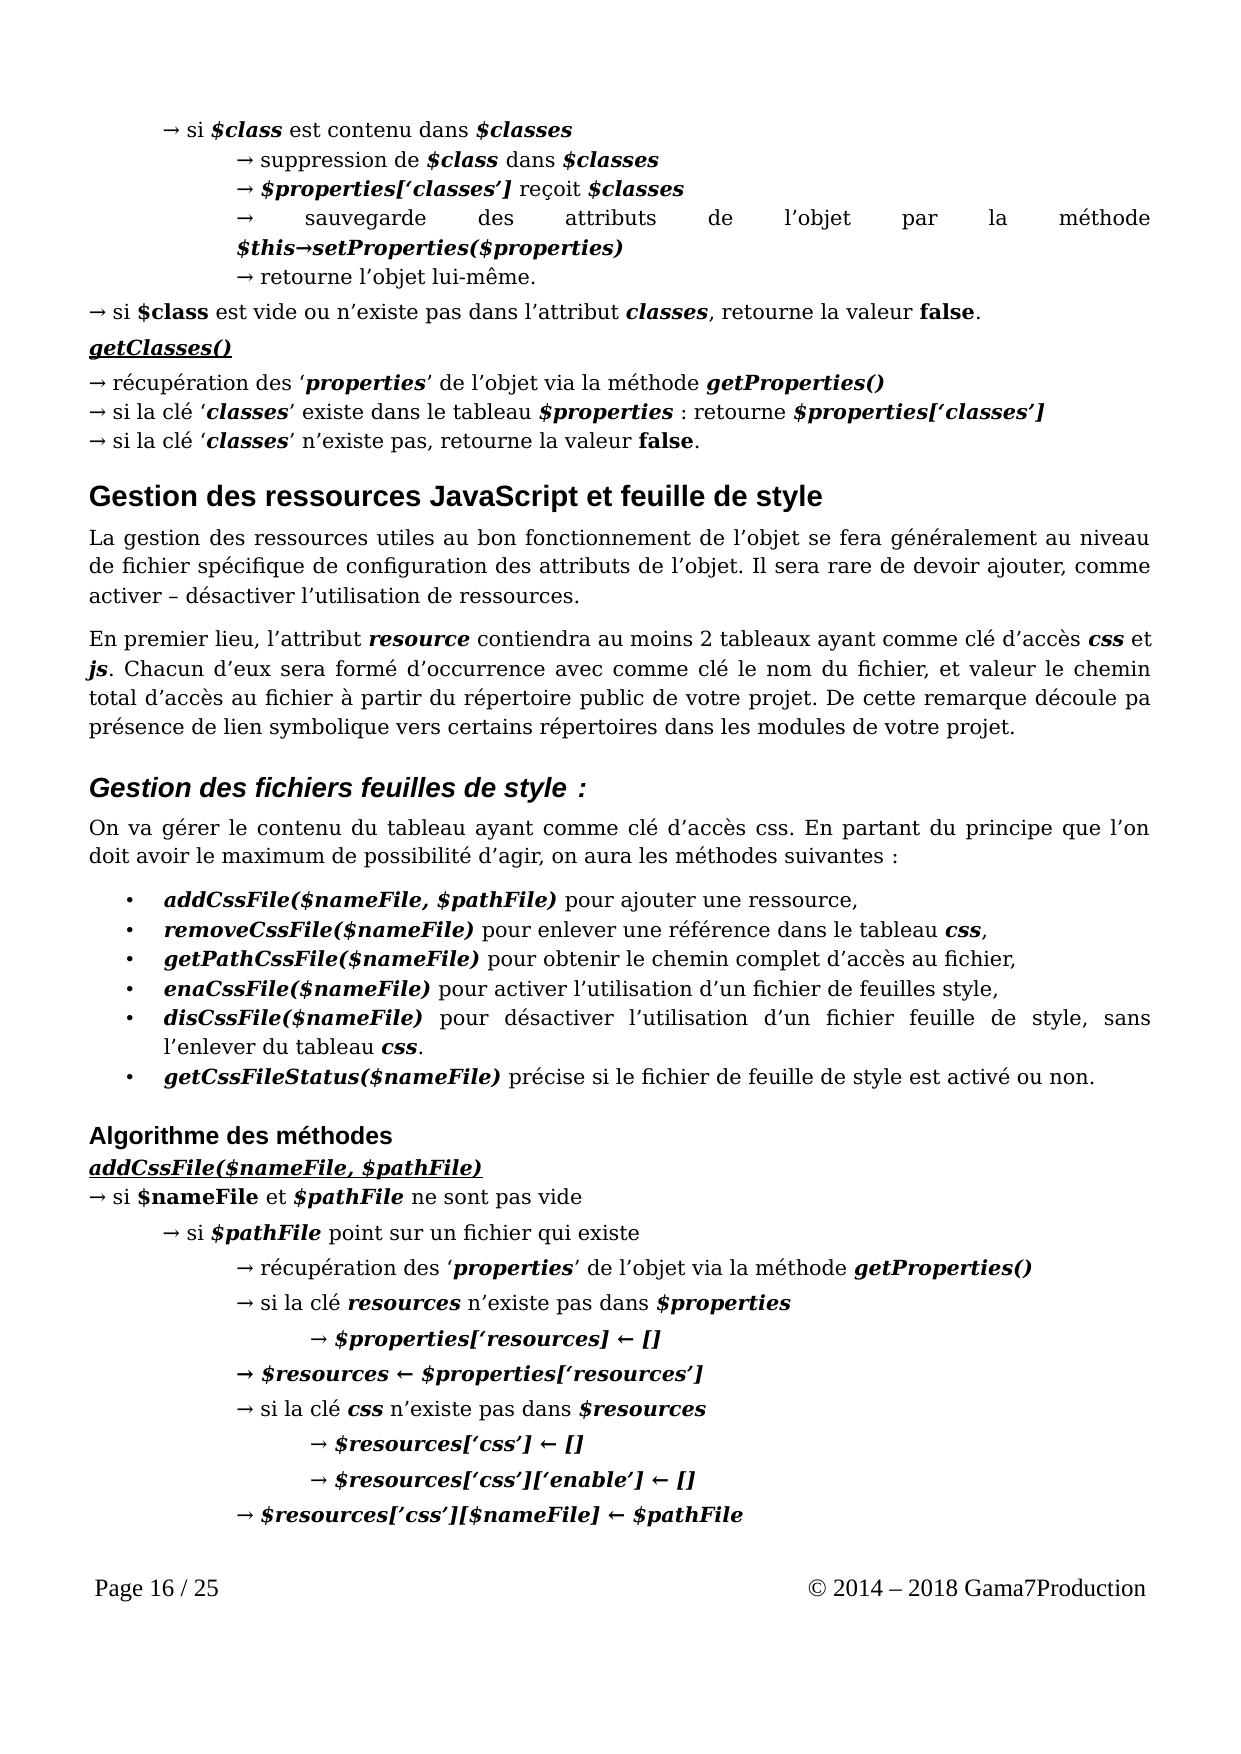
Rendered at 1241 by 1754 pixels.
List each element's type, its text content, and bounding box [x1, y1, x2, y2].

list disCssFile($nameFile) pour désactiver l’utilisation d’un fichier feuille de style, sans l’enlever du tableau css. [126, 1006, 1152, 1059]
text → retourne l’objet lui-même. [88, 265, 1152, 289]
text addCssFile($nameFile, $pathFile) [88, 1156, 1152, 1180]
text → $properties[‘classes’] reçoit $classes [88, 177, 1152, 201]
text → sauvegarde des attributs de l’objet par la méthode $this→setProperties($properties) [236, 206, 1152, 260]
text → $resources[‘css’] ← [] [236, 1432, 1152, 1457]
text → $resources[‘css’][‘enable’] ← [] [236, 1468, 1152, 1492]
text → si $class est contenu dans $classes [88, 118, 1152, 143]
text La gestion des ressources utiles au bon fonctionnement de l’objet se fera généralement au niveau de fichier spécifique de configuration des attributs de l’objet. Il sera rare de devoir ajouter, comme activer – désactiver l’utilisation de ressources. [88, 526, 1152, 608]
text → si $pathFile point sur un fichier qui existe [88, 1220, 1152, 1245]
text → si la clé css n’existe pas dans $resources [236, 1397, 1152, 1421]
list enaCssFile($nameFile) pour activer l’utilisation d’un fichier de feuilles style, [126, 976, 1152, 1001]
list getPathCssFile($nameFile) pour obtenir le chemin complet d’accès au fichier, [126, 947, 1152, 971]
list addCssFile($nameFile, $pathFile) pour ajouter une ressource, [126, 888, 1152, 913]
subtitle Algorithme des méthodes [88, 1121, 1152, 1149]
list getCssFileStatus($nameFile) précise si le fichier de feuille de style est activé ou non. [126, 1064, 1152, 1089]
text → si la clé ‘classes’ n’existe pas, retourne la valeur false. [88, 429, 1152, 454]
text → suppression de $class dans $classes [88, 147, 1152, 172]
text → si la clé ‘classes’ existe dans le tableau $properties : retourne $properties[‘classes’] [88, 400, 1152, 424]
subtitle Gestion des ressources JavaScript et feuille de style [88, 479, 1152, 513]
text → si $nameFile et $pathFile ne sont pas vide [88, 1185, 1152, 1209]
text → si $class est vide ou n’existe pas dans l’attribut classes, retourne la valeur false. [88, 300, 1152, 324]
text → $resources[’css’][$nameFile] ← $pathFile [236, 1503, 1152, 1527]
text → $properties[‘resources] ← [] [236, 1326, 1152, 1351]
text En premier lieu, l’attribut resource contiendra au moins 2 tableaux ayant comme clé d’accès css et js. Chacun d’eux sera formé d’occurrence avec comme clé le nom du fichier, et valeur le chemin total d’accès au fichier à partir du répertoire public de votre projet. De cette remarque découle pa présence de lien symbolique vers certains répertoires dans les modules de votre projet. [88, 627, 1152, 739]
list removeCssFile($nameFile) pour enlever une référence dans le tableau css, [126, 918, 1152, 942]
text → si la clé resources n’existe pas dans $properties [236, 1291, 1152, 1316]
text → $resources ← $properties[‘resources’] [236, 1362, 1152, 1386]
text On va gérer le contenu du tableau ayant comme clé d’accès css. En partant du principe que l’on doit avoir le maximum de possibilité d’agir, on aura les méthodes suivantes : [88, 816, 1152, 869]
text → récupération des ‘properties’ de l’objet via la méthode getProperties() [88, 371, 1152, 395]
text getClasses() [88, 335, 1152, 360]
subtitle Gestion des fichiers feuilles de style : [88, 771, 1152, 803]
text → récupération des ‘properties’ de l’objet via la méthode getProperties() [88, 1256, 1152, 1280]
